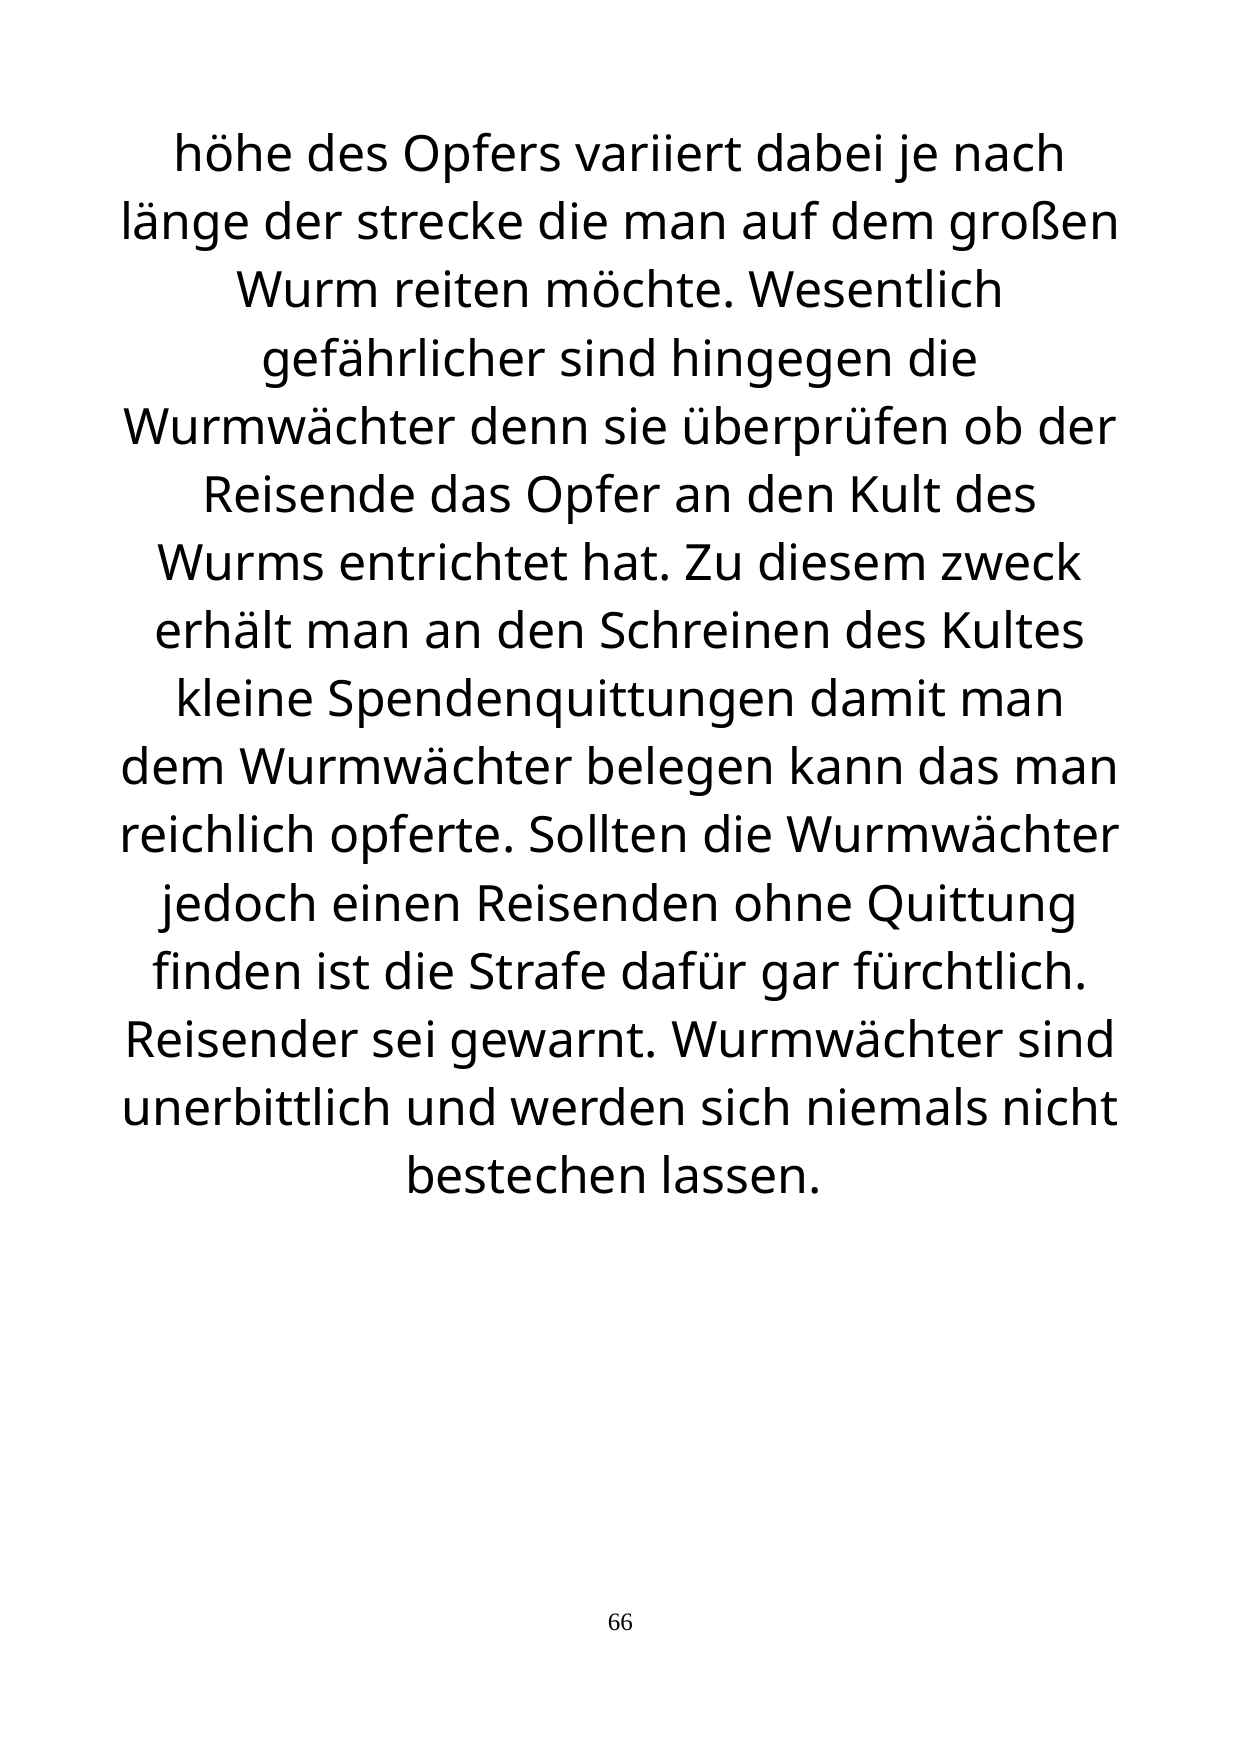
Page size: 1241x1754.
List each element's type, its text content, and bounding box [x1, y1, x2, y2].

text höhe des Opfers variiert dabei je nach länge der strecke die man auf dem großen Wurm reiten möchte. Wesentlich gefährlicher sind hingegen die Wurmwächter denn sie überprüfen ob der Reisende das Opfer an den Kult des Wurms entrichtet hat. Zu diesem zweck erhält man an den Schreinen des Kultes kleine Spendenquittungen damit man dem Wurmwächter belegen kann das man reichlich opferte. Sollten die Wurmwächter jedoch einen Reisenden ohne Quittung finden ist die Strafe dafür gar fürchtlich. Reisender sei gewarnt. Wurmwächter sind unerbittlich und werden sich niemals nicht bestechen lassen. [118, 118, 1122, 1208]
